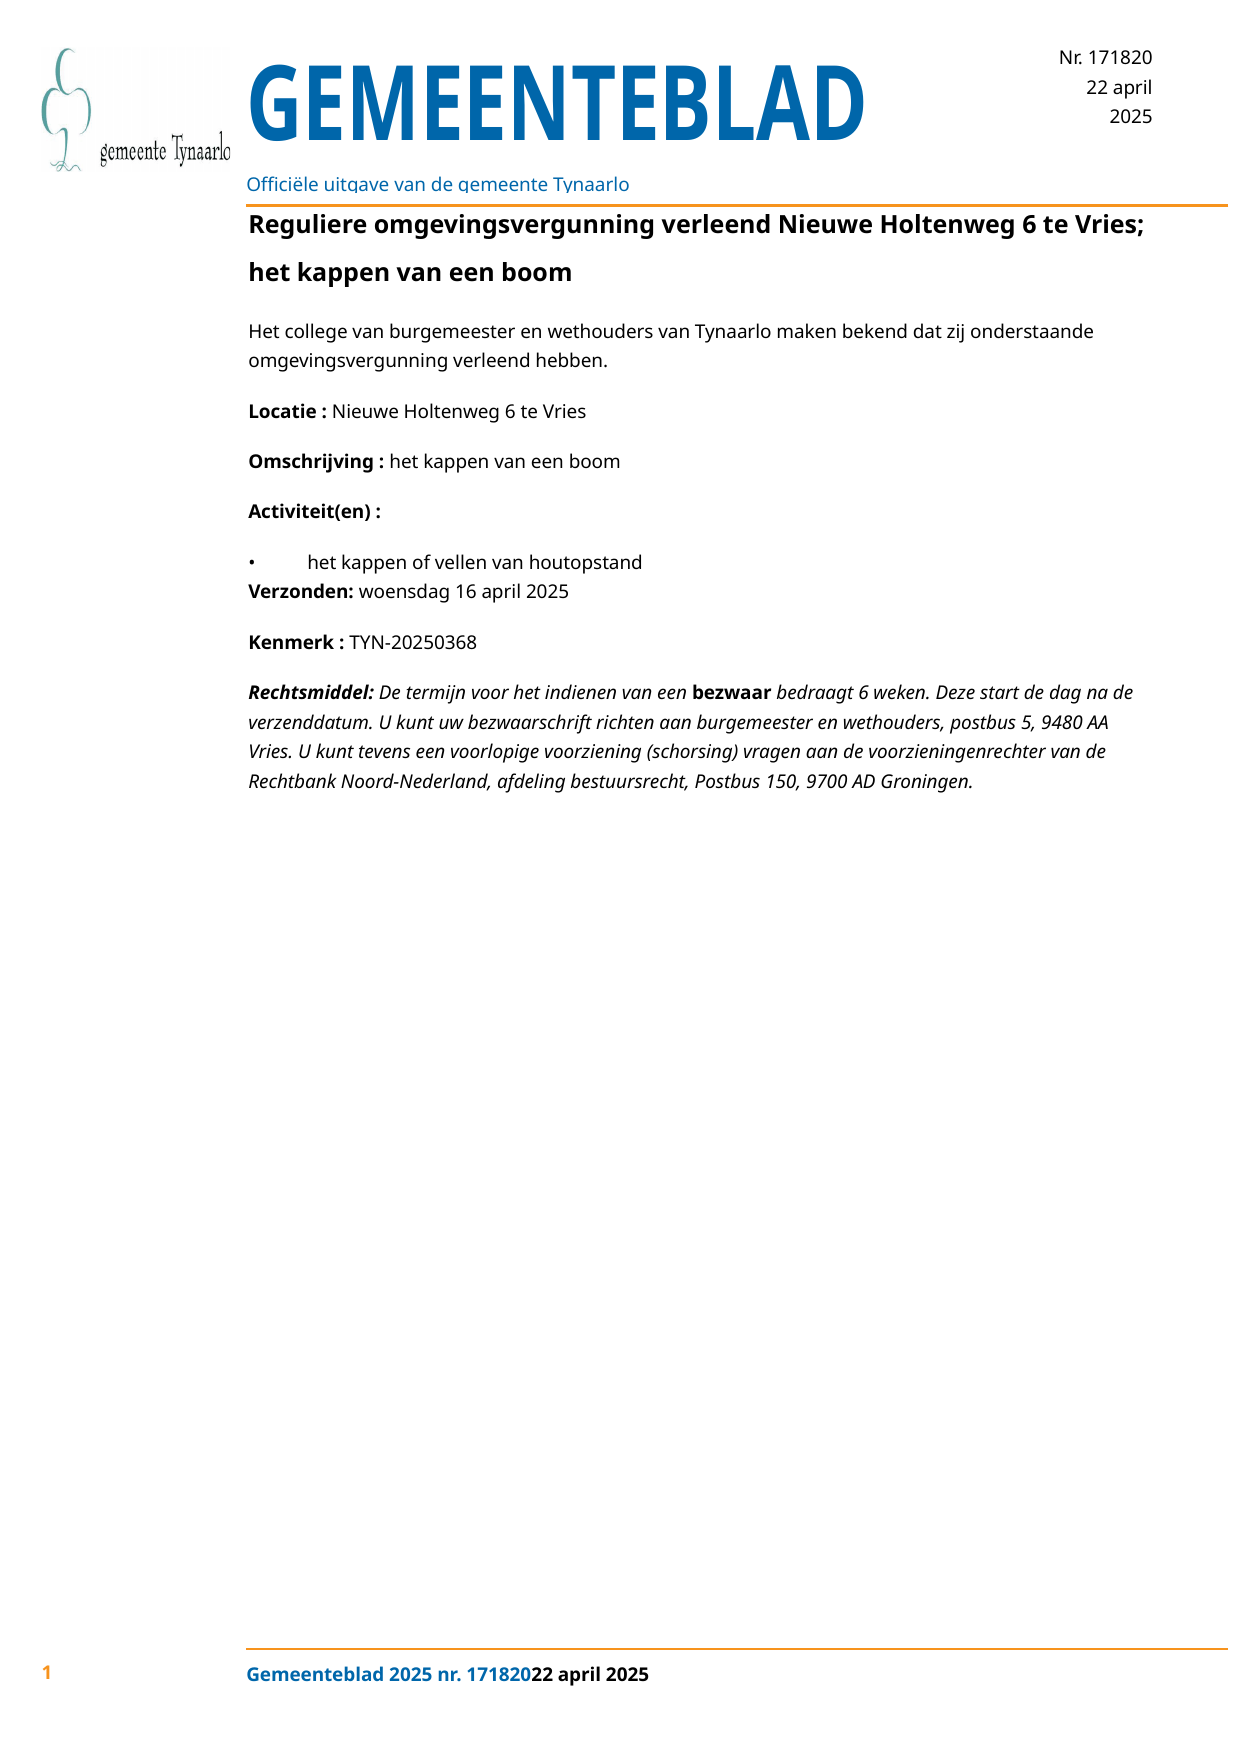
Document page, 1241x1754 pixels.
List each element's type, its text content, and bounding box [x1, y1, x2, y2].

text Reguliere omgevingsvergunning verleend Nieuwe Holtenweg 6 te Vries; het kappen van een boom [248, 207, 1152, 288]
text Het college van burgemeester en wethouders van Tynaarlo maken bekend dat zij onderstaande omgevingsvergunning verleend hebben. [248, 318, 1152, 373]
text Kenmerk : TYN-20250368 [248, 629, 1152, 655]
list het kappen of vellen van houtopstand [248, 549, 1152, 575]
picture [41, 47, 231, 172]
text Locatie : Nieuwe Holtenweg 6 te Vries [248, 398, 1152, 424]
text Activiteit(en) : [248, 499, 1152, 524]
text Rechtsmiddel: De termijn voor het indienen van een bezwaar bedraagt 6 weken. Deze start de dag na de verzenddatum. U kunt uw bezwaarschrift richten aan burgemeester en wethouders, postbus 5, 9480 AA Vries. U kunt tevens een voorlopige voorziening (schorsing) vragen aan de voorzieningenrechter van de Rechtbank Noord-Nederland, afdeling bestuursrecht, Postbus 150, 9700 AD Groningen. [248, 679, 1152, 794]
text Omschrijving : het kappen van een boom [248, 448, 1152, 474]
text Verzonden: woensdag 16 april 2025 [248, 579, 1152, 604]
